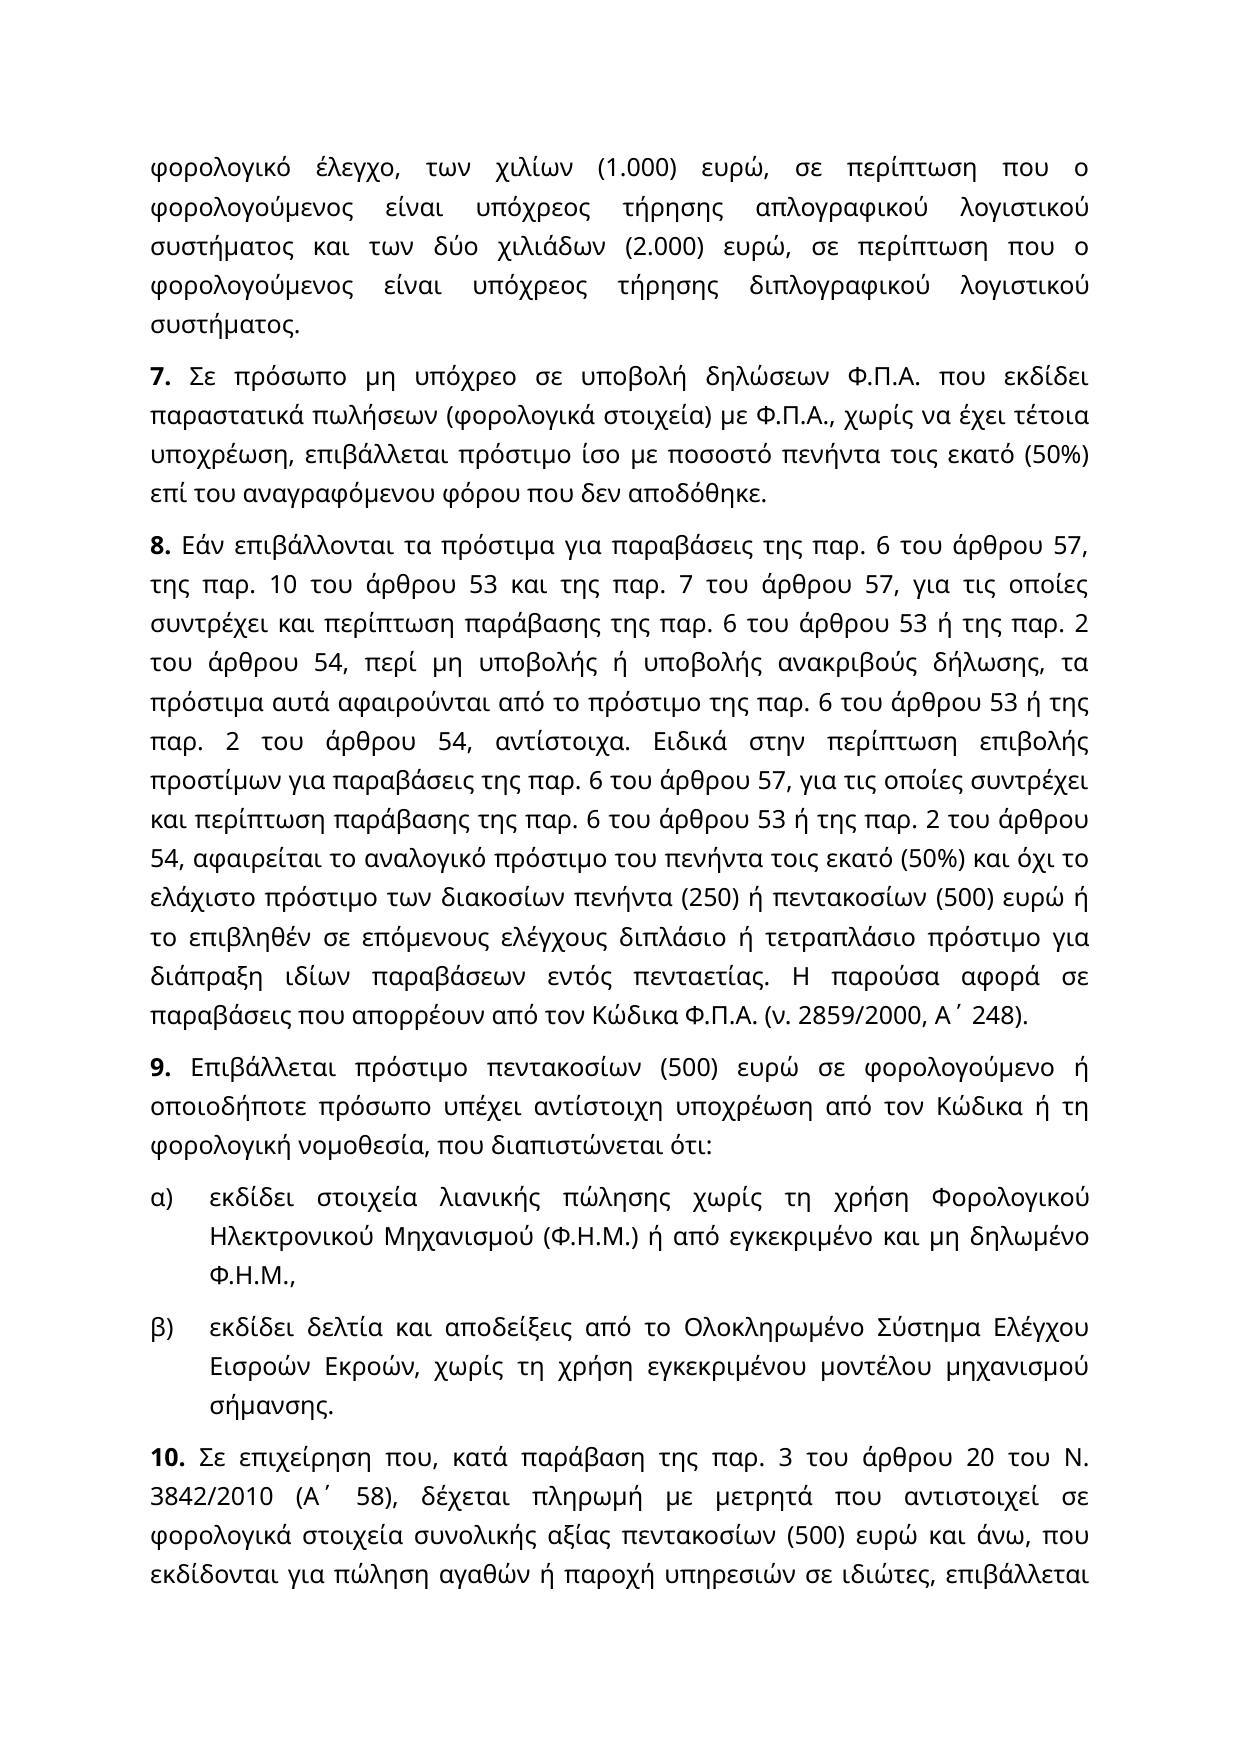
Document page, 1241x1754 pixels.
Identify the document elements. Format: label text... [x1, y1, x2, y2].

text 7. Σε πρόσωπο μη υπόχρεο σε υποβολή δηλώσεων Φ.Π.Α. που εκδίδει παραστατικά πωλήσεων (φορολογικά στοιχεία) με Φ.Π.Α., χωρίς να έχει τέτοια υποχρέωση, επιβάλλεται πρόστιμο ίσο με ποσοστό πενήντα τοις εκατό (50%) επί του αναγραφόμενου φόρου που δεν αποδόθηκε. [150, 358, 1090, 510]
text φορολογικό έλεγχο, των χιλίων (1.000) ευρώ, σε περίπτωση που ο φορολογούμενος είναι υπόχρεος τήρησης απλογραφικού λογιστικού συστήματος και των δύο χιλιάδων (2.000) ευρώ, σε περίπτωση που ο φορολογούμενος είναι υπόχρεος τήρησης διπλογραφικού λογιστικού συστήματος. [150, 150, 1090, 341]
text 8. Εάν επιβάλλονται τα πρόστιμα για παραβάσεις της παρ. 6 του άρθρου 57, της παρ. 10 του άρθρου 53 και της παρ. 7 του άρθρου 57, για τις οποίες συντρέχει και περίπτωση παράβασης της παρ. 6 του άρθρου 53 ή της παρ. 2 του άρθρου 54, περί μη υποβολής ή υποβολής ανακριβούς δήλωσης, τα πρόστιμα αυτά αφαιρούνται από το πρόστιμο της παρ. 6 του άρθρου 53 ή της παρ. 2 του άρθρου 54, αντίστοιχα. Ειδικά στην περίπτωση επιβολής προστίμων για παραβάσεις της παρ. 6 του άρθρου 57, για τις οποίες συντρέχει και περίπτωση παράβασης της παρ. 6 του άρθρου 53 ή της παρ. 2 του άρθρου 54, αφαιρείται το αναλογικό πρόστιμο του πενήντα τοις εκατό (50%) και όχι το ελάχιστο πρόστιμο των διακοσίων πενήντα (250) ή πεντακοσίων (500) ευρώ ή το επιβληθέν σε επόμενους ελέγχους διπλάσιο ή τετραπλάσιο πρόστιμο για διάπραξη ιδίων παραβάσεων εντός πενταετίας. Η παρούσα αφορά σε παραβάσεις που απορρέουν από τον Κώδικα Φ.Π.Α. (ν. 2859/2000, Α΄ 248). [150, 527, 1090, 1032]
text 9. Επιβάλλεται πρόστιμο πεντακοσίων (500) ευρώ σε φορολογούμενο ή οποιοδήποτε πρόσωπο υπέχει αντίστοιχη υποχρέωση από τον Κώδικα ή τη φορολογική νομοθεσία, που διαπιστώνεται ότι: [150, 1049, 1090, 1162]
text 10. Σε επιχείρηση που, κατά παράβαση της παρ. 3 του άρθρου 20 του Ν. 3842/2010 (Α΄ 58), δέχεται πληρωμή με μετρητά που αντιστοιχεί σε φορολογικά στοιχεία συνολικής αξίας πεντακοσίων (500) ευρώ και άνω, που εκδίδονται για πώληση αγαθών ή παροχή υπηρεσιών σε ιδιώτες, επιβάλλεται [150, 1439, 1090, 1591]
list β) εκδίδει δελτία και αποδείξεις από το Ολοκληρωμένο Σύστημα Ελέγχου Εισροών Εκροών, χωρίς τη χρήση εγκεκριμένου μοντέλου μηχανισμού σήμανσης. [150, 1309, 1090, 1422]
list α) εκδίδει στοιχεία λιανικής πώλησης χωρίς τη χρήση Φορολογικού Ηλεκτρονικού Μηχανισμού (Φ.Η.Μ.) ή από εγκεκριμένο και μη δηλωμένο Φ.Η.Μ., [150, 1179, 1090, 1292]
